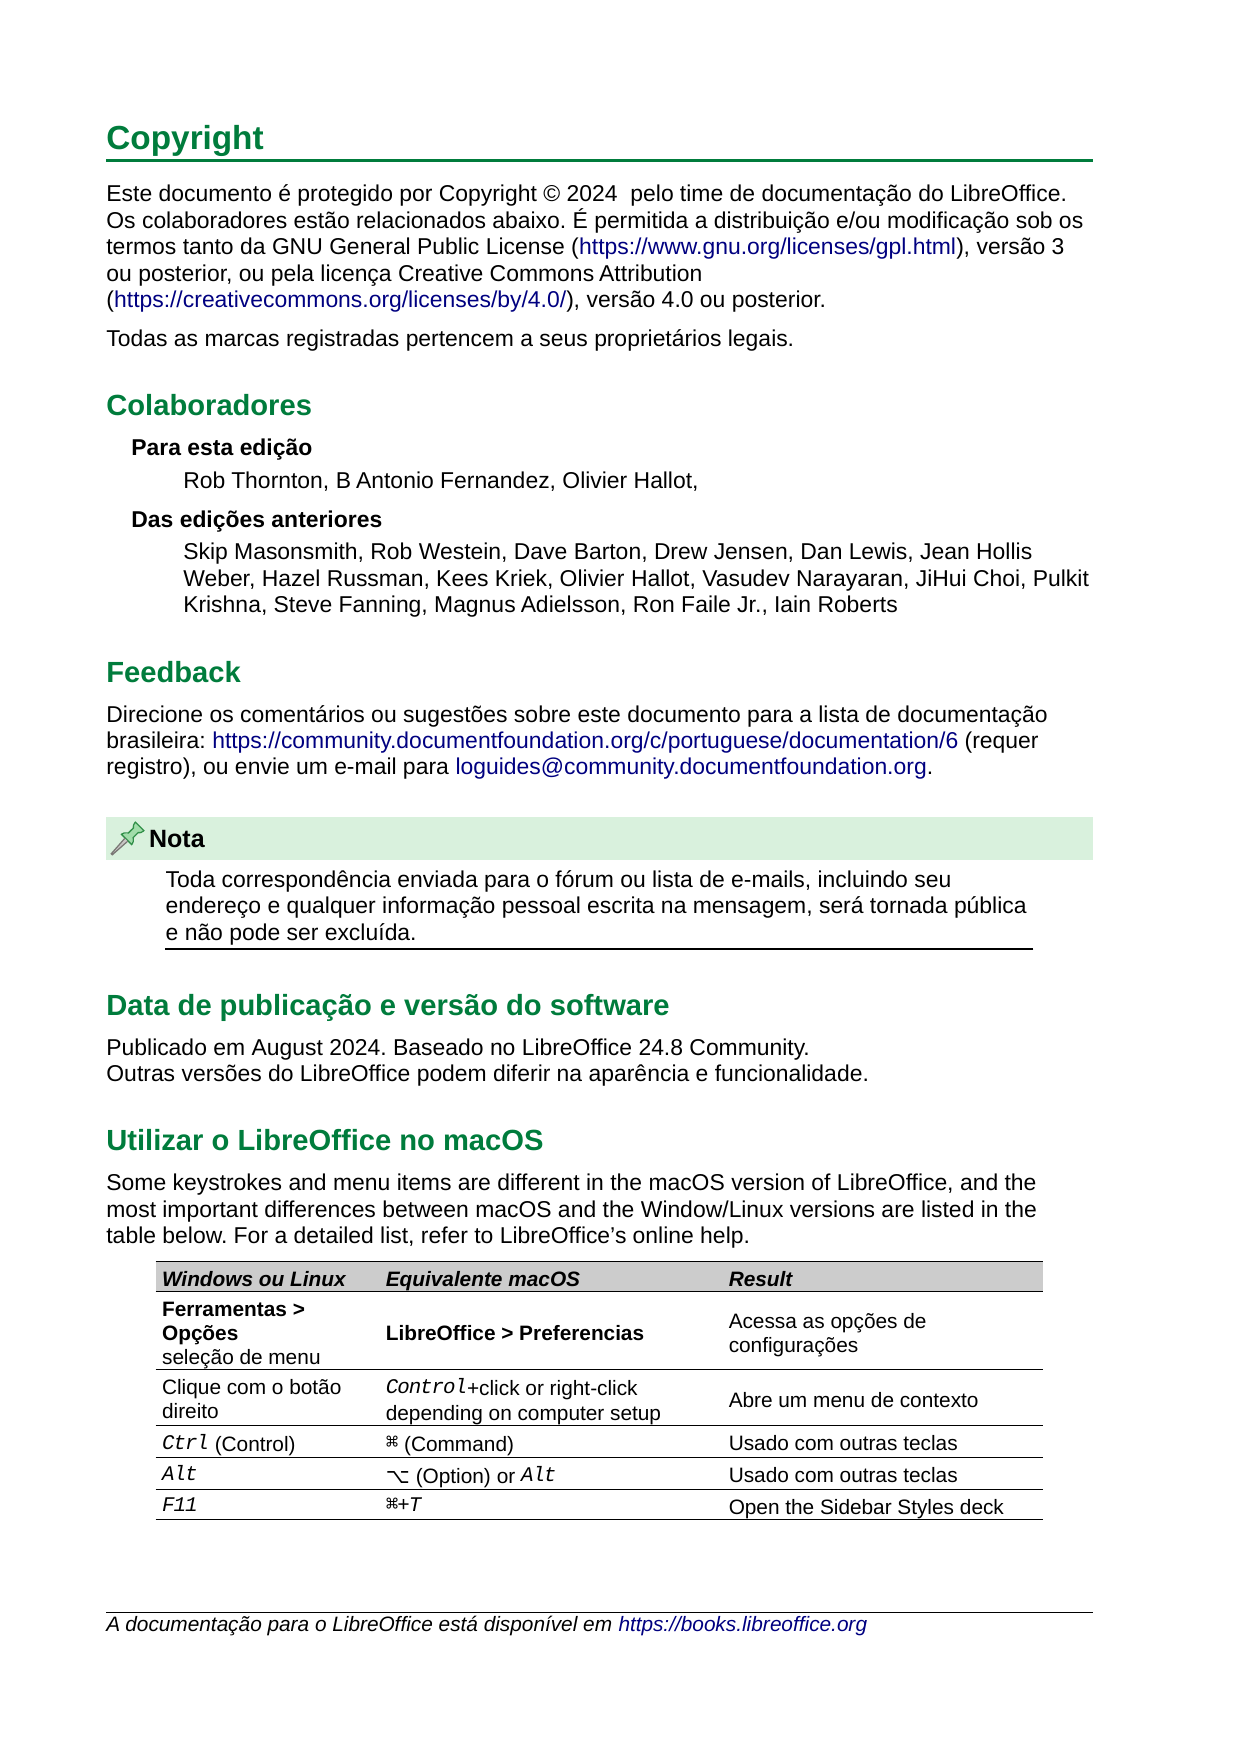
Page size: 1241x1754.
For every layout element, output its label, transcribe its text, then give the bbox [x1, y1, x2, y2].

subtitle Nota [106, 817, 1093, 860]
table_cell LibreOffice > Preferencias [379, 1292, 722, 1369]
table_cell Alt [156, 1458, 379, 1488]
text Toda correspondência enviada para o fórum ou lista de e-mails, incluindo seu endereço e qualquer informação pessoal escrita na mensagem, será tornada pública e não pode ser excluída. [165, 866, 1033, 948]
table_header Result [722, 1262, 1043, 1291]
table_cell ⌘+T [379, 1490, 722, 1518]
table_cell Control+click or right-click depending on computer setup [379, 1370, 722, 1425]
subtitle Copyright [106, 118, 1093, 159]
text Some keystrokes and menu items are different in the macOS version of LibreOffice, and the most important differences between macOS and the Window/Linux versions are listed in the table below. For a detailed list, refer to LibreOffice’s online help. [106, 1169, 1093, 1248]
table_header Equivalente macOS [379, 1262, 722, 1291]
table_cell ⌘ (Command) [379, 1426, 722, 1457]
table_cell Clique com o botão direito [156, 1370, 379, 1425]
text Das edições anteriores [131, 506, 1093, 532]
table_cell Usado com outras teclas [722, 1426, 1043, 1457]
subtitle Colaboradores [106, 388, 1093, 422]
text Para esta edição [131, 434, 1093, 461]
text Publicado em Agosto de 2024. Baseado no LibreOffice 24.8 Community. Outras versões do LibreOffice podem diferir na aparência e funcionalidade. [106, 1033, 1093, 1086]
table_cell Open the Sidebar Styles deck [722, 1490, 1043, 1518]
subtitle Data de publicação e versão do software [106, 987, 1093, 1021]
table_cell ⌥ (Option) or Alt [379, 1458, 722, 1488]
table_cell Acessa as opções de configurações [722, 1292, 1043, 1369]
table_cell Ferramentas > Opções seleção de menu [156, 1292, 379, 1369]
subtitle Feedback [106, 655, 1093, 688]
subtitle Utilizar o LibreOffice no macOS [106, 1123, 1093, 1157]
text Este documento é protegido por Copyright © 2024 pelo time de documentação do LibreOffice. Os colaboradores estão relacionados abaixo. É permitida a distribuição e/ou modificação sob os termos tanto da GNU General Public License (https://www.gnu.org/licenses/gpl.html), versão 3 ou posterior, ou pela licença Creative Commons Attribution (https://creativecommons.org/licenses/by/4.0/), versão 4.0 ou posterior. [106, 180, 1093, 312]
table_cell Abre um menu de contexto [722, 1370, 1043, 1425]
table_cell F11 [156, 1490, 379, 1518]
table_cell Usado com outras teclas [722, 1458, 1043, 1488]
table_cell Ctrl (Control) [156, 1426, 379, 1457]
text Rob Thornton, B Antonio Fernandez, Olivier Hallot, [183, 467, 1093, 493]
text Direcione os comentários ou sugestões sobre este documento para a lista de documentação brasileira: https://community.documentfoundation.org/c/portuguese/documentation/6 (requer registro), ou envie um e-mail para loguides@community.documentfoundation.org. [106, 701, 1093, 780]
text Skip Masonsmith, Rob Westein, Dave Barton, Drew Jensen, Dan Lewis, Jean Hollis Weber, Hazel Russman, Kees Kriek, Olivier Hallot, Vasudev Narayaran, JiHui Choi, Pulkit Krishna, Steve Fanning, Magnus Adielsson, Ron Faile Jr., Iain Roberts [183, 538, 1093, 617]
table_header Windows ou Linux [156, 1262, 379, 1291]
text Todas as marcas registradas pertencem a seus proprietários legais. [106, 325, 1093, 351]
